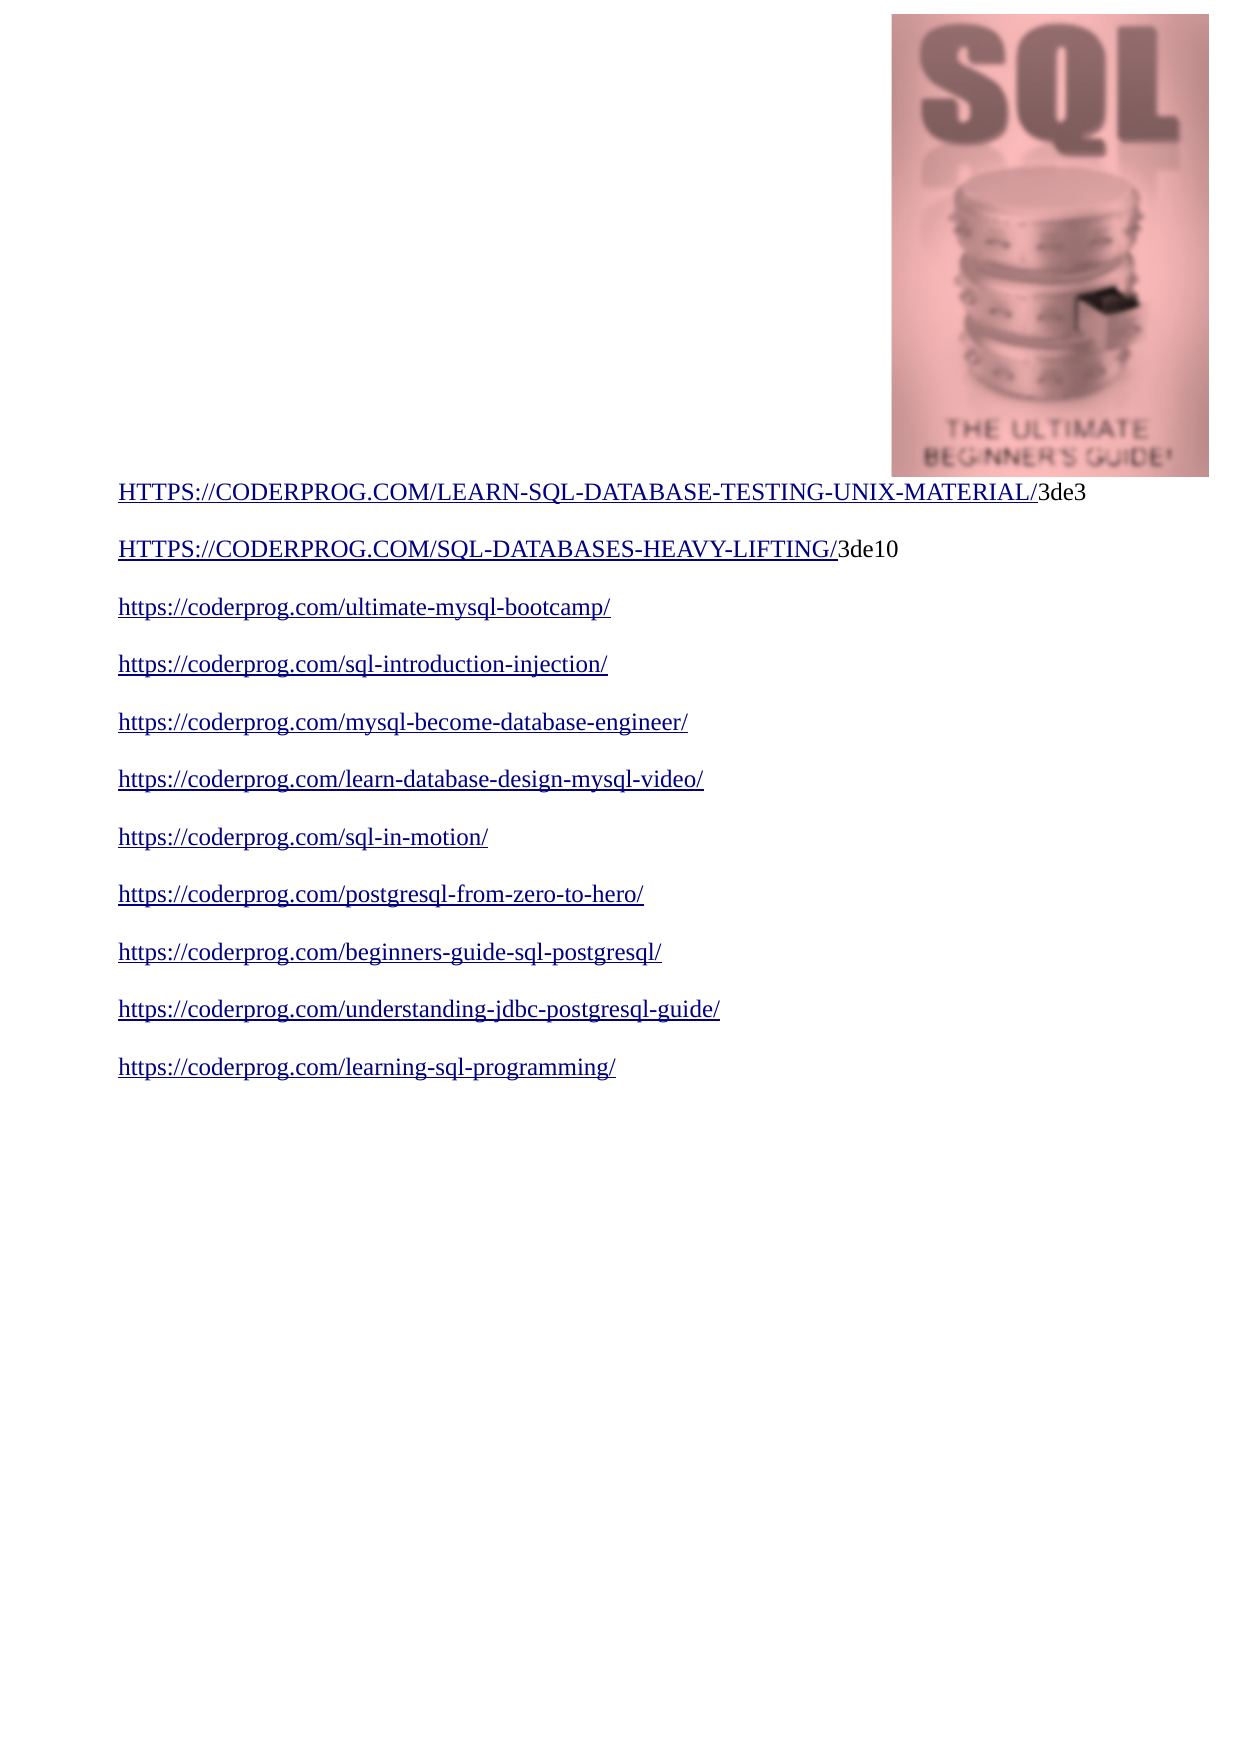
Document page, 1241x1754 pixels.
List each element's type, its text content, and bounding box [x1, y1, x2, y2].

text https://coderprog.com/ultimate-mysql-bootcamp/ [118, 592, 1122, 621]
text https://coderprog.com/sql-in-motion/ [118, 822, 1122, 851]
text https://coderprog.com/beginners-guide-sql-postgresql/ [118, 937, 1122, 966]
text HTTPS://CODERPROG.COM/LEARN-SQL-DATABASE-TESTING-UNIX-MATERIAL/3de3 [118, 477, 1122, 506]
text HTTPS://CODERPROG.COM/SQL-DATABASES-HEAVY-LIFTING/3de10 [118, 534, 1122, 563]
picture [891, 14, 1209, 477]
text https://coderprog.com/learn-database-design-mysql-video/ [118, 764, 1122, 793]
text https://coderprog.com/sql-introduction-injection/ [118, 649, 1122, 678]
text https://coderprog.com/postgresql-from-zero-to-hero/ [118, 879, 1122, 908]
text https://coderprog.com/learning-sql-programming/ [118, 1052, 1122, 1081]
text https://coderprog.com/understanding-jdbc-postgresql-guide/ [118, 994, 1122, 1023]
text https://coderprog.com/mysql-become-database-engineer/ [118, 707, 1122, 736]
